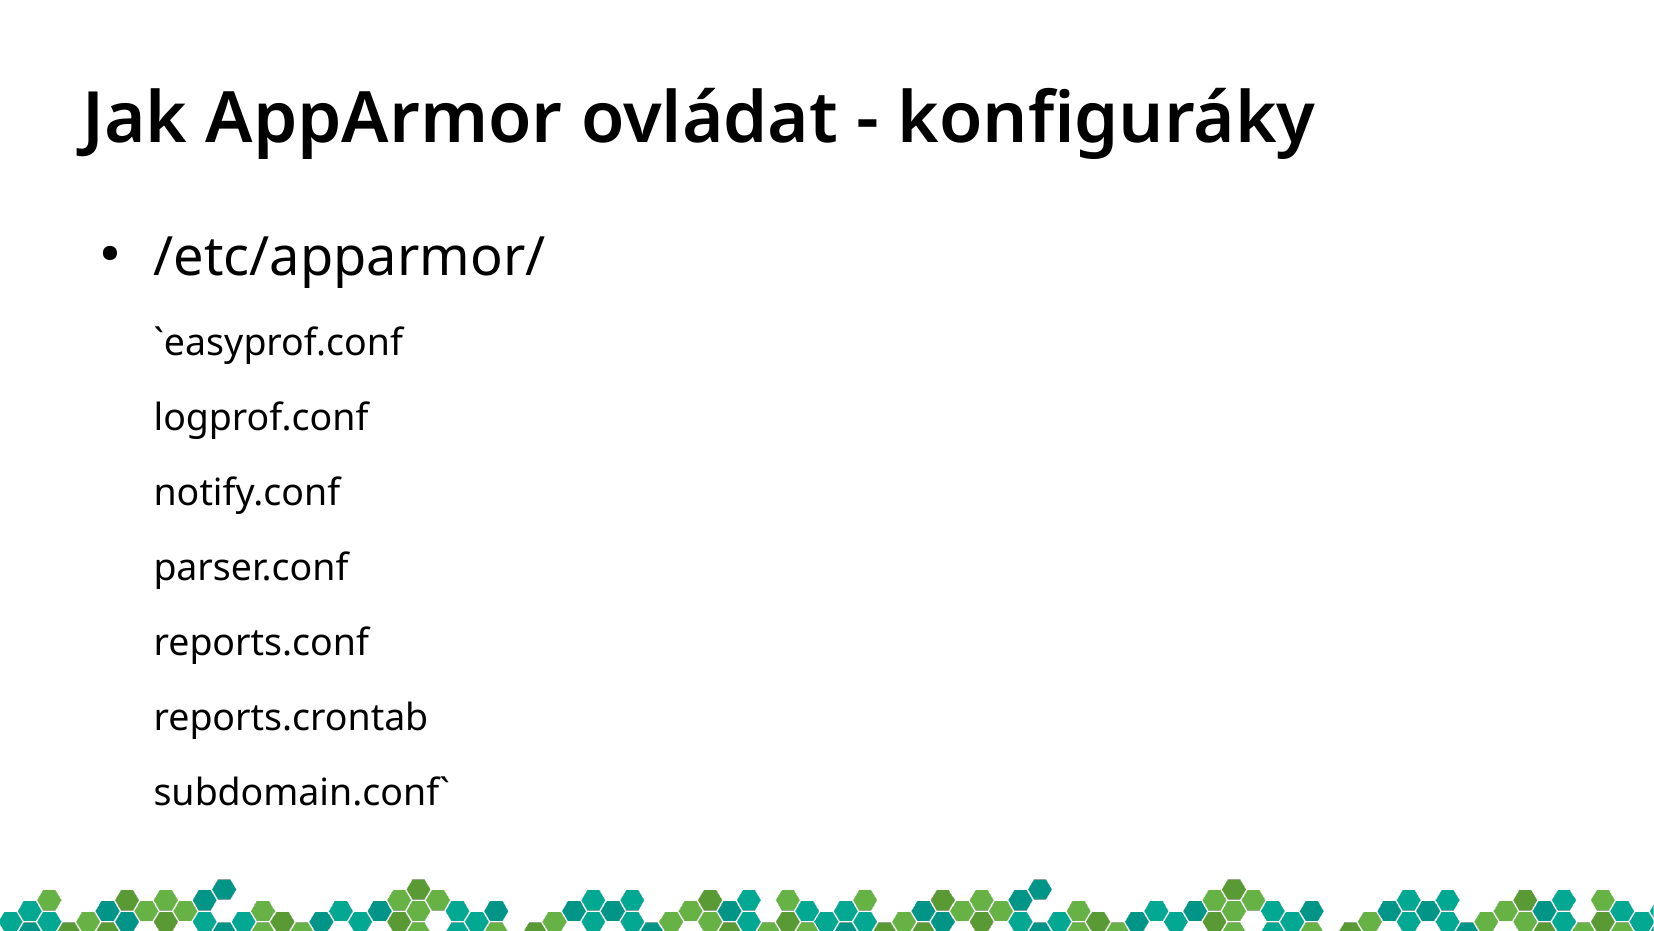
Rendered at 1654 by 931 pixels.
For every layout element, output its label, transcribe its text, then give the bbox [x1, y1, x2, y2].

list /etc/apparmor/ `easyprof.conf logprof.conf notify.conf parser.conf reports.conf reports.crontab subdomain.conf` [82, 217, 1571, 855]
text_box [82, 37, 1571, 193]
picture [0, 871, 1654, 931]
